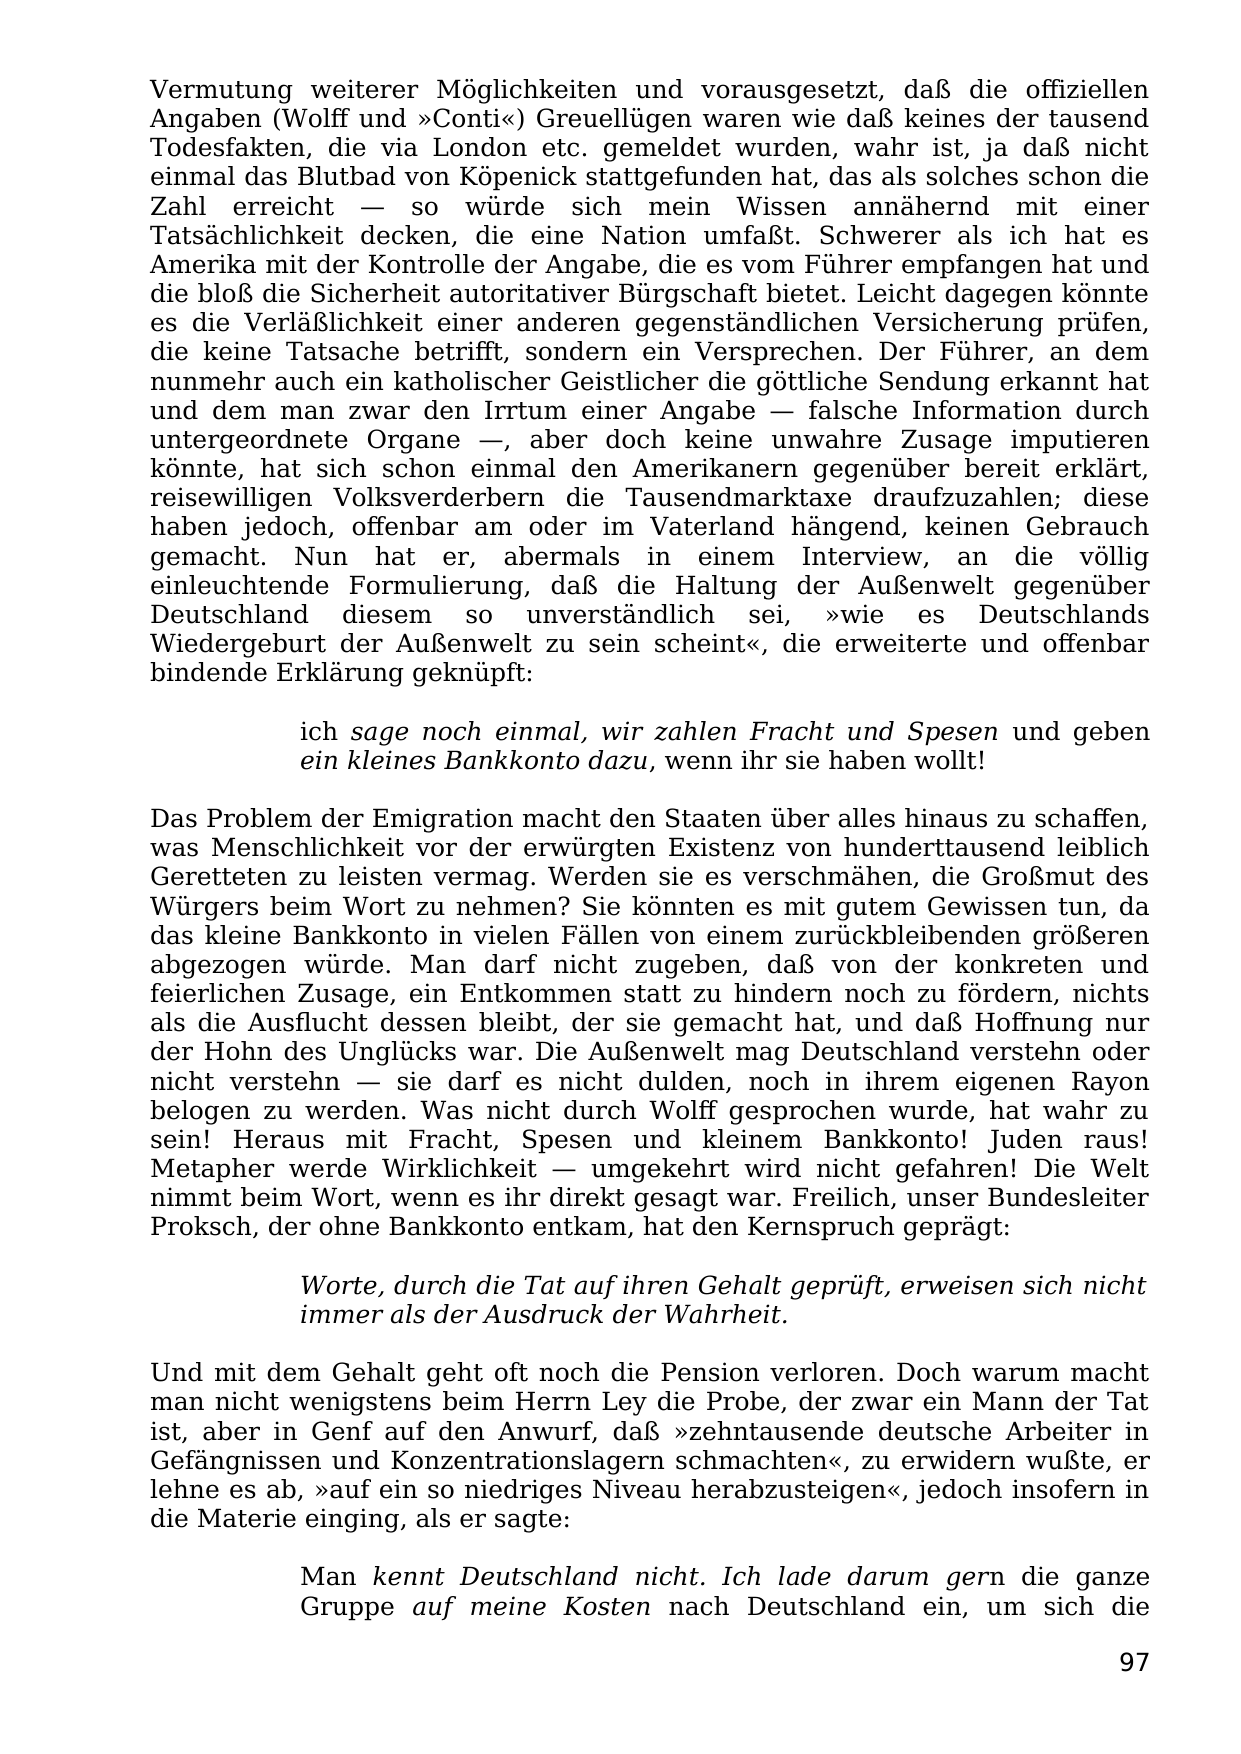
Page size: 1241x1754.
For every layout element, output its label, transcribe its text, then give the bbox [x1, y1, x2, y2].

text Man kennt Deutschland nicht. Ich lade darum gern die ganze Gruppe auf meine Kosten nach Deutschland ein, um sich die [300, 1562, 1151, 1621]
text Worte, durch die Tat auf ihren Gehalt geprüft, erweisen sich nicht immer als der Ausdruck der Wahrheit. [300, 1271, 1151, 1329]
text Das Problem der Emigration macht den Staaten über alles hinaus zu schaffen, was Menschlichkeit vor der erwürgten Existenz von hunderttausend leiblich Geretteten zu leisten vermag. Werden sie es verschmähen, die Großmut des Würgers beim Wort zu nehmen? Sie könnten es mit gutem Gewissen tun, da das kleine Bankkonto in vielen Fällen von einem zurückbleibenden größeren abgezogen würde. Man darf nicht zugeben, daß von der konkreten und feierlichen Zusage, ein Entkommen statt zu hindern noch zu fördern, nichts als die Ausflucht dessen bleibt, der sie gemacht hat, und daß Hoffnung nur der Hohn des Unglücks war. Die Außenwelt mag Deutschland verstehn oder nicht verstehn — sie darf es nicht dulden, noch in ihrem eigenen Rayon belogen zu werden. Was nicht durch Wolff gesprochen wurde, hat wahr zu sein! Heraus mit Fracht, Spesen und kleinem Bankkonto! Juden raus! Metapher werde Wirklichkeit — umgekehrt wird nicht gefahren! Die Welt nimmt beim Wort, wenn es ihr direkt gesagt war. Freilich, unser Bundesleiter Proksch, der ohne Bankkonto entkam, hat den Kernspruch geprägt: [150, 804, 1151, 1242]
text Und mit dem Gehalt geht oft noch die Pension verloren. Doch warum macht man nicht wenigstens beim Herrn Ley die Probe, der zwar ein Mann der Tat ist, aber in Genf auf den Anwurf, daß »zehntausende deutsche Arbeiter in Gefängnissen und Konzentrationslagern schmachten«, zu erwidern wußte, er lehne es ab, »auf ein so niedriges Niveau herabzusteigen«, jedoch insofern in die Materie einging, als er sagte: [150, 1358, 1151, 1533]
text ich sage noch einmal, wir zahlen Fracht und Spesen und geben ein kleines Bankkonto dazu, wenn ihr sie haben wollt! [300, 717, 1151, 775]
text Vermutung weiterer Möglichkeiten und vorausgesetzt, daß die offiziellen Angaben (Wolff und »Conti«) Greuellügen waren wie daß keines der tausend Todesfakten, die via London etc. gemeldet wurden, wahr ist, ja daß nicht einmal das Blutbad von Köpenick stattgefunden hat, das als solches schon die Zahl erreicht — so würde sich mein Wissen annähernd mit einer Tatsächlichkeit decken, die eine Nation umfaßt. Schwerer als ich hat es Amerika mit der Kontrolle der Angabe, die es vom Führer empfangen hat und die bloß die Sicherheit autoritativer Bürgschaft bietet. Leicht dagegen könnte es die Verläßlichkeit einer anderen gegenständlichen Versicherung prüfen, die keine Tatsache betrifft, sondern ein Versprechen. Der Führer, an dem nunmehr auch ein katholischer Geistlicher die göttliche Sendung erkannt hat und dem man zwar den Irrtum einer Angabe — falsche Information durch untergeordnete Organe —, aber doch keine unwahre Zusage imputieren könnte, hat sich schon einmal den Amerikanern gegenüber bereit erklärt, reisewilligen Volksverderbern die Tausendmarktaxe draufzuzahlen; diese haben jedoch, offenbar am oder im Vaterland hängend, keinen Gebrauch gemacht. Nun hat er, abermals in einem Interview, an die völlig einleuchtende Formulierung, daß die Haltung der Außenwelt gegenüber Deutschland diesem so unverständlich sei, »wie es Deutschlands Wiedergeburt der Außenwelt zu sein scheint«, die erweiterte und offenbar bindende Erklärung geknüpft: [150, 75, 1151, 687]
